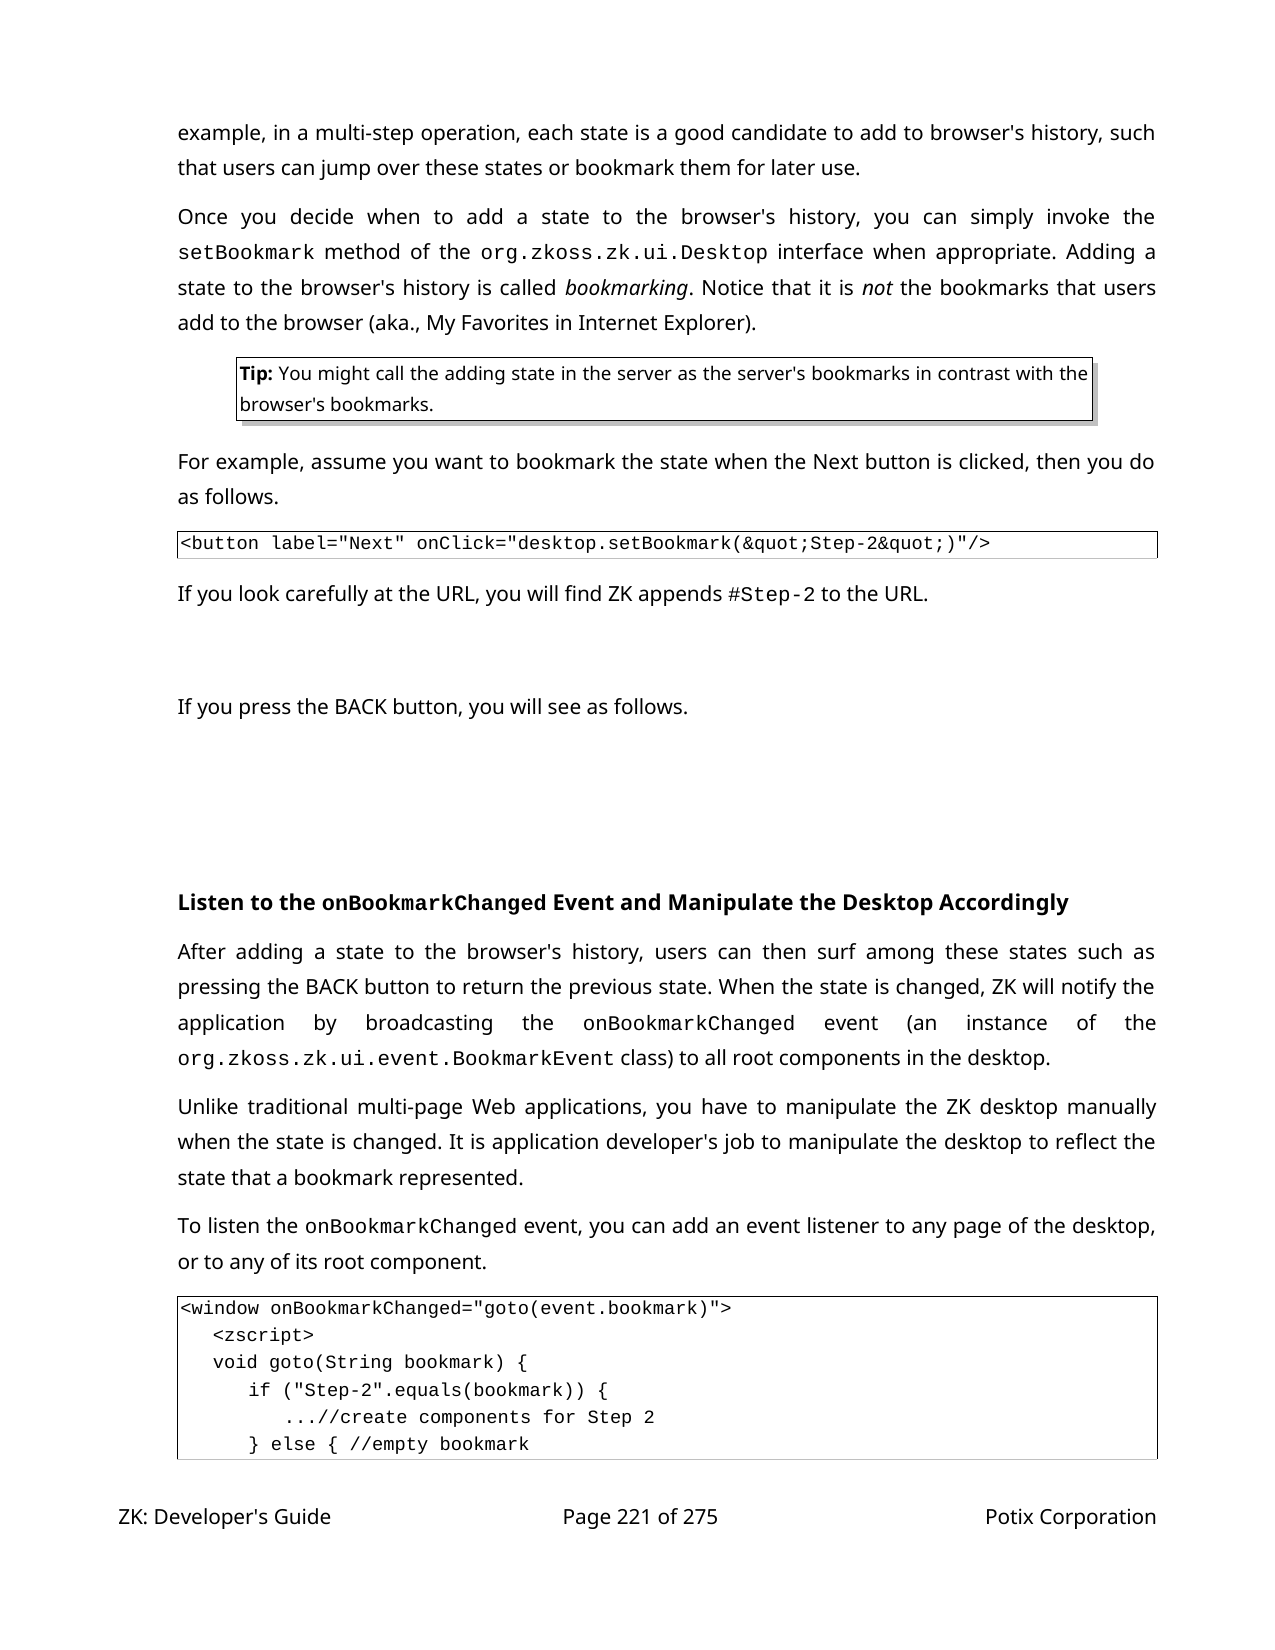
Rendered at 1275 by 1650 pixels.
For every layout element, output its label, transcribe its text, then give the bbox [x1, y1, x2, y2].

text <button label="Next" onClick="desktop.setBookmark(&quot;Step-2&quot;)"/> [178, 532, 1157, 558]
text void goto(String bookmark) { [178, 1350, 1157, 1374]
text ...//create components for Step 2 [178, 1405, 1157, 1429]
text Tip: You might call the adding state in the server as the server's bookmarks in contrast with the browser's bookmarks. [237, 358, 1092, 420]
subtitle Listen to the onBookmarkChanged Event and Manipulate the Desktop Accordingly [177, 886, 1157, 917]
text If you look carefully at the URL, you will find ZK appends #Step-2 to the URL. [177, 579, 1157, 607]
text if ("Step-2".equals(bookmark)) { [178, 1377, 1157, 1402]
text If you press the BACK button, you will see as follows. [177, 628, 1157, 721]
text <zscript> [178, 1323, 1157, 1347]
text Once you decide when to add a state to the browser's history, you can simply invoke the setBookmark method of the org.zkoss.zk.ui.Desktop interface when appropriate. Adding a state to the browser's history is called bookmarking. Notice that it is not the bookmarks that users add to the browser (aka., My Favorites in Internet Explorer). [177, 202, 1157, 336]
text <window onBookmarkChanged="goto(event.bookmark)"> [178, 1297, 1157, 1320]
text } else { //empty bookmark [178, 1432, 1157, 1459]
text For example, assume you want to bookmark the state when the Next button is clicked, then you do as follows. [177, 447, 1157, 510]
text After adding a state to the browser's history, users can then surf among these states such as pressing the BACK button to return the previous state. When the state is changed, ZK will notify the application by broadcasting the onBookmarkChanged event (an instance of the org.zkoss.zk.ui.event.BookmarkEvent class) to all root components in the desktop. [177, 937, 1157, 1072]
text example, in a multi-step operation, each state is a good candidate to add to browser's history, such that users can jump over these states or bookmark them for later use. [177, 118, 1157, 182]
text Unlike traditional multi-page Web applications, you have to manipulate the ZK desktop manually when the state is changed. It is application developer's job to manipulate the desktop to reflect the state that a bookmark represented. [177, 1092, 1157, 1191]
text To listen the onBookmarkChanged event, you can add an event listener to any page of the desktop, or to any of its root component. [177, 1212, 1157, 1275]
